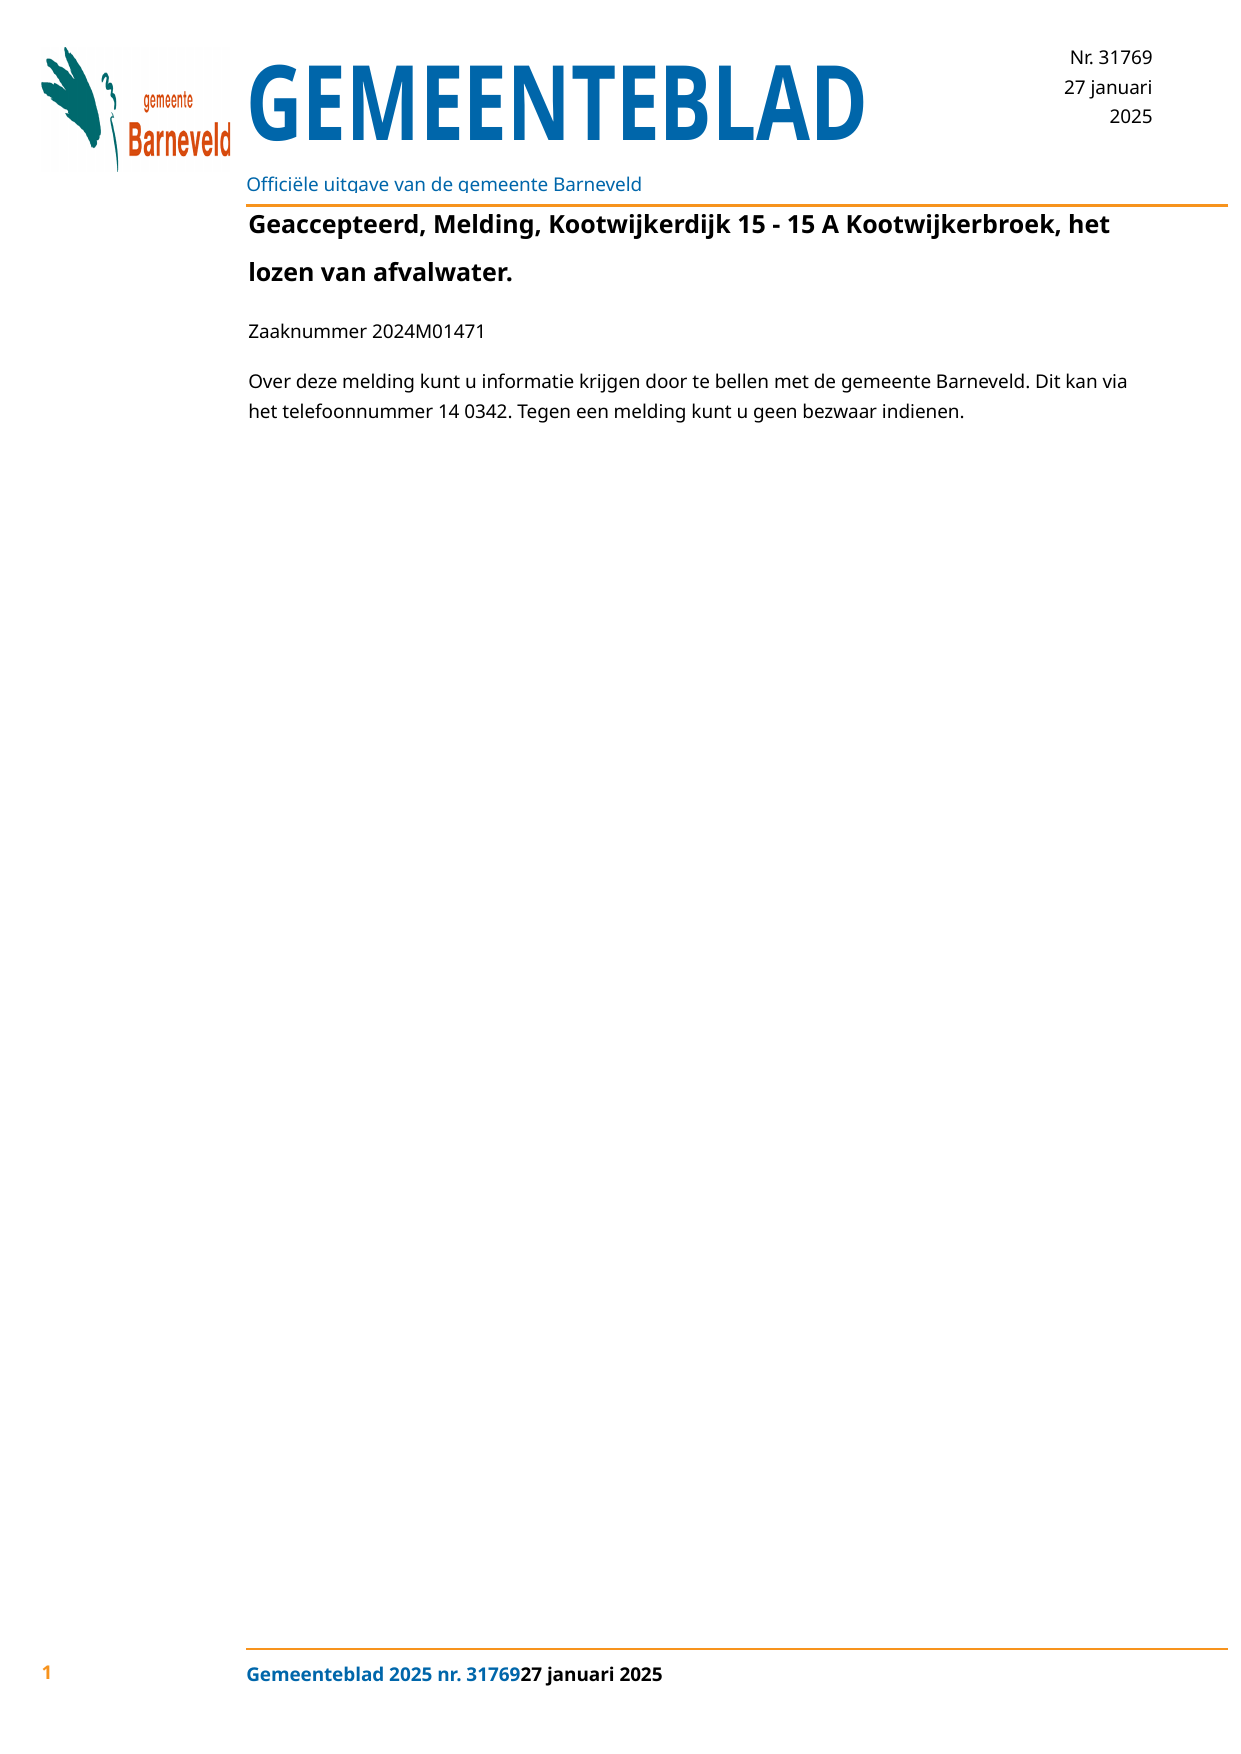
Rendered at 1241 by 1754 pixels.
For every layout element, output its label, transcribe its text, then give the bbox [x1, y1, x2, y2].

text Geaccepteerd, Melding, Kootwijkerdijk 15 - 15 A Kootwijkerbroek, het lozen van afvalwater. [248, 207, 1152, 288]
text Over deze melding kunt u informatie krijgen door te bellen met de gemeente Barneveld. Dit kan via het telefoonnummer 14 0342. Tegen een melding kunt u geen bezwaar indienen. [248, 368, 1152, 424]
picture [41, 47, 231, 172]
text Zaaknummer 2024M01471 [248, 318, 1152, 344]
